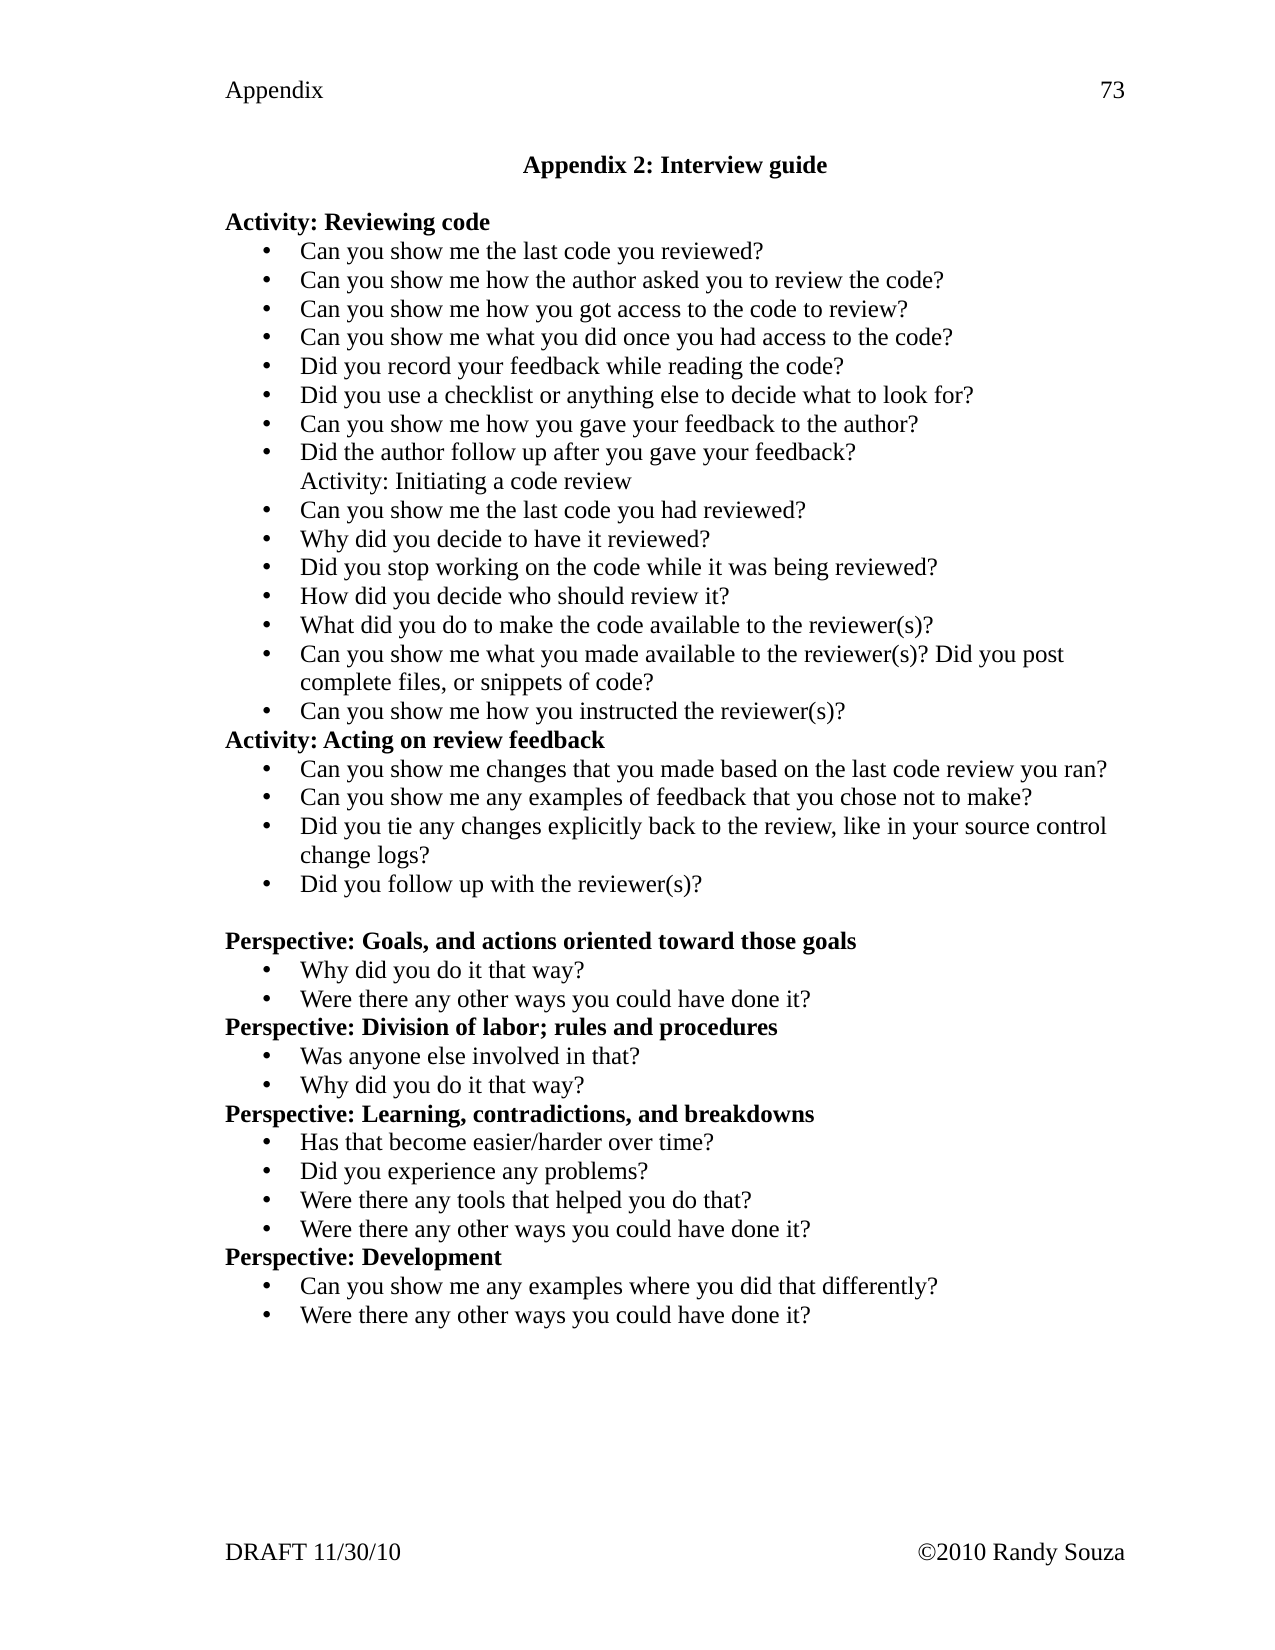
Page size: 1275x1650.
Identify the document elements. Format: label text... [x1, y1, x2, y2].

list Why did you do it that way? [262, 1070, 1125, 1099]
list Can you show me what you made available to the reviewer(s)? Did you post complete files, or snippets of code? [262, 639, 1125, 696]
list Did you experience any problems? [262, 1156, 1125, 1185]
list Were there any other ways you could have done it? [262, 984, 1125, 1012]
list Can you show me how you instructed the reviewer(s)? [262, 696, 1125, 725]
list Can you show me any examples of feedback that you chose not to make? [262, 782, 1125, 811]
list Did the author follow up after you gave your feedback? [262, 437, 1125, 466]
list What did you do to make the code available to the reviewer(s)? [262, 610, 1125, 639]
list Can you show me changes that you made based on the last code review you ran? [262, 754, 1125, 782]
text Perspective: Division of labor; rules and procedures [225, 1012, 1125, 1041]
list Did you use a checklist or anything else to decide what to look for? [262, 380, 1125, 409]
list Did you stop working on the code while it was being reviewed? [262, 552, 1125, 581]
list Can you show me any examples where you did that differently? [262, 1271, 1125, 1300]
list Has that become easier/harder over time? [262, 1127, 1125, 1156]
subtitle Appendix 2: Interview guide [225, 150, 1125, 179]
list Can you show me what you did once you had access to the code? [262, 322, 1125, 351]
text Perspective: Goals, and actions oriented toward those goals [225, 926, 1125, 955]
list Was anyone else involved in that? [262, 1041, 1125, 1070]
list Can you show me how you got access to the code to review? [262, 294, 1125, 322]
list Did you follow up with the reviewer(s)? [262, 869, 1125, 897]
text Activity: Acting on review feedback [225, 725, 1125, 754]
list Can you show me the last code you had reviewed? [262, 495, 1125, 524]
list Were there any tools that helped you do that? [262, 1185, 1125, 1214]
text Perspective: Learning, contradictions, and breakdowns [225, 1099, 1125, 1127]
list How did you decide who should review it? [262, 581, 1125, 610]
list Can you show me how you gave your feedback to the author? [262, 409, 1125, 437]
list Were there any other ways you could have done it? [262, 1300, 1125, 1329]
list Why did you do it that way? [262, 955, 1125, 984]
list Did you tie any changes explicitly back to the review, like in your source control change logs? [262, 811, 1125, 869]
text Perspective: Development [225, 1242, 1125, 1271]
text Activity: Reviewing code [225, 207, 1125, 236]
list Can you show me how the author asked you to review the code? [262, 265, 1125, 294]
list Activity: Initiating a code review [262, 466, 1125, 495]
list Did you record your feedback while reading the code? [262, 351, 1125, 380]
list Can you show me the last code you reviewed? [262, 236, 1125, 265]
list Why did you decide to have it reviewed? [262, 524, 1125, 552]
list Were there any other ways you could have done it? [262, 1214, 1125, 1242]
